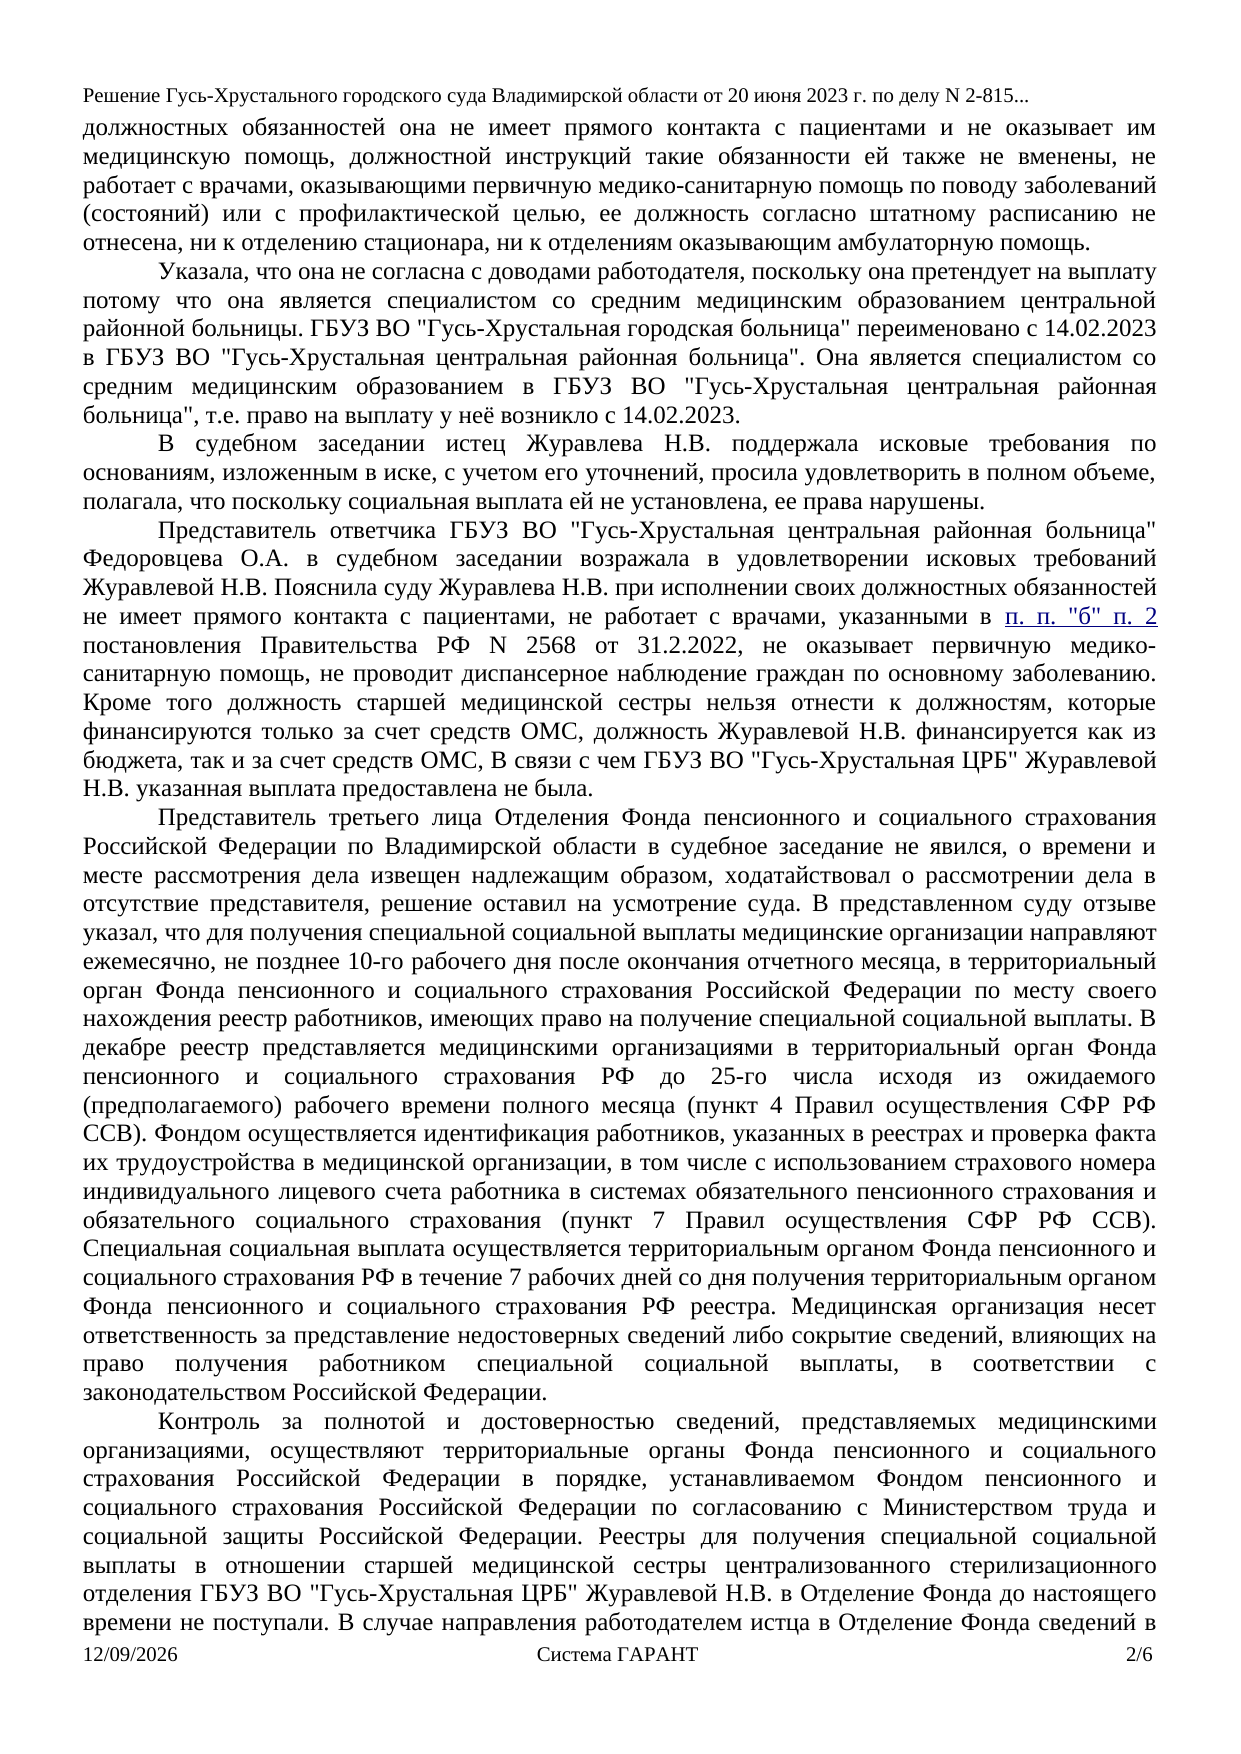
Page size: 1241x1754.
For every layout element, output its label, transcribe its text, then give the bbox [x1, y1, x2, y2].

text Контроль за полнотой и достоверностью сведений, представляемых медицинскими организациями, осуществляют территориальные органы Фонда пенсионного и социального страхования Российской Федерации в порядке, устанавливаемом Фондом пенсионного и социального страхования Российской Федерации по согласованию с Министерством труда и социальной защиты Российской Федерации. Реестры для получения специальной социальной выплаты в отношении старшей медицинской сестры централизованного стерилизационного отделения ГБУЗ ВО "Гусь-Хрустальная ЦРБ" Журавлевой Н.В. в Отделение Фонда до настоящего времени не поступали. В случае направления работодателем истца в Отделение Фонда сведений в [83, 1406, 1157, 1636]
text должностных обязанностей она не имеет прямого контакта с пациентами и не оказывает им медицинскую помощь, должностной инструкций такие обязанности ей также не вменены, не работает с врачами, оказывающими первичную медико-санитарную помощь по поводу заболеваний (состояний) или с профилактической целью, ее должность согласно штатному расписанию не отнесена, ни к отделению стационара, ни к отделениям оказывающим амбулаторную помощь. [83, 112, 1157, 256]
text Представитель ответчика ГБУЗ ВО "Гусь-Хрустальная центральная районная больница" Федоровцева О.А. в судебном заседании возражала в удовлетворении исковых требований Журавлевой Н.В. Пояснила суду Журавлева Н.В. при исполнении своих должностных обязанностей не имеет прямого контакта с пациентами, не работает с врачами, указанными в п. п. "б" п. 2 постановления Правительства РФ N 2568 от 31.2.2022, не оказывает первичную медико-санитарную помощь, не проводит диспансерное наблюдение граждан по основному заболеванию. Кроме того должность старшей медицинской сестры нельзя отнести к должностям, которые финансируются только за счет средств ОМС, должность Журавлевой Н.В. финансируется как из бюджета, так и за счет средств ОМС, В связи с чем ГБУЗ ВО "Гусь-Хрустальная ЦРБ" Журавлевой Н.В. указанная выплата предоставлена не была. [83, 515, 1157, 802]
text Указала, что она не согласна с доводами работодателя, поскольку она претендует на выплату потому что она является специалистом со средним медицинским образованием центральной районной больницы. ГБУЗ ВО "Гусь-Хрустальная городская больница" переименовано с 14.02.2023 в ГБУЗ ВО "Гусь-Хрустальная центральная районная больница". Она является специалистом со средним медицинским образованием в ГБУЗ ВО "Гусь-Хрустальная центральная районная больница", т.е. право на выплату у неё возникло с 14.02.2023. [83, 256, 1157, 428]
text Представитель третьего лица Отделения Фонда пенсионного и социального страхования Российской Федерации по Владимирской области в судебное заседание не явился, о времени и месте рассмотрения дела извещен надлежащим образом, ходатайствовал о рассмотрении дела в отсутствие представителя, решение оставил на усмотрение суда. В представленном суду отзыве указал, что для получения специальной социальной выплаты медицинские организации направляют ежемесячно, не позднее 10-го рабочего дня после окончания отчетного месяца, в территориальный орган Фонда пенсионного и социального страхования Российской Федерации по месту своего нахождения реестр работников, имеющих право на получение специальной социальной выплаты. В декабре реестр представляется медицинскими организациями в территориальный орган Фонда пенсионного и социального страхования РФ до 25-го числа исходя из ожидаемого (предполагаемого) рабочего времени полного месяца (пункт 4 Правил осуществления СФР РФ ССВ). Фондом осуществляется идентификация работников, указанных в реестрах и проверка факта их трудоустройства в медицинской организации, в том числе с использованием страхового номера индивидуального лицевого счета работника в системах обязательного пенсионного страхования и обязательного социального страхования (пункт 7 Правил осуществления СФР РФ ССВ). Специальная социальная выплата осуществляется территориальным органом Фонда пенсионного и социального страхования РФ в течение 7 рабочих дней со дня получения территориальным органом Фонда пенсионного и социального страхования РФ реестра. Медицинская организация несет ответственность за представление недостоверных сведений либо сокрытие сведений, влияющих на право получения работником специальной социальной выплаты, в соответствии с законодательством Российской Федерации. [83, 802, 1157, 1406]
text В судебном заседании истец Журавлева Н.В. поддержала исковые требования по основаниям, изложенным в иске, с учетом его уточнений, просила удовлетворить в полном объеме, полагала, что поскольку социальная выплата ей не установлена, ее права нарушены. [83, 428, 1157, 515]
